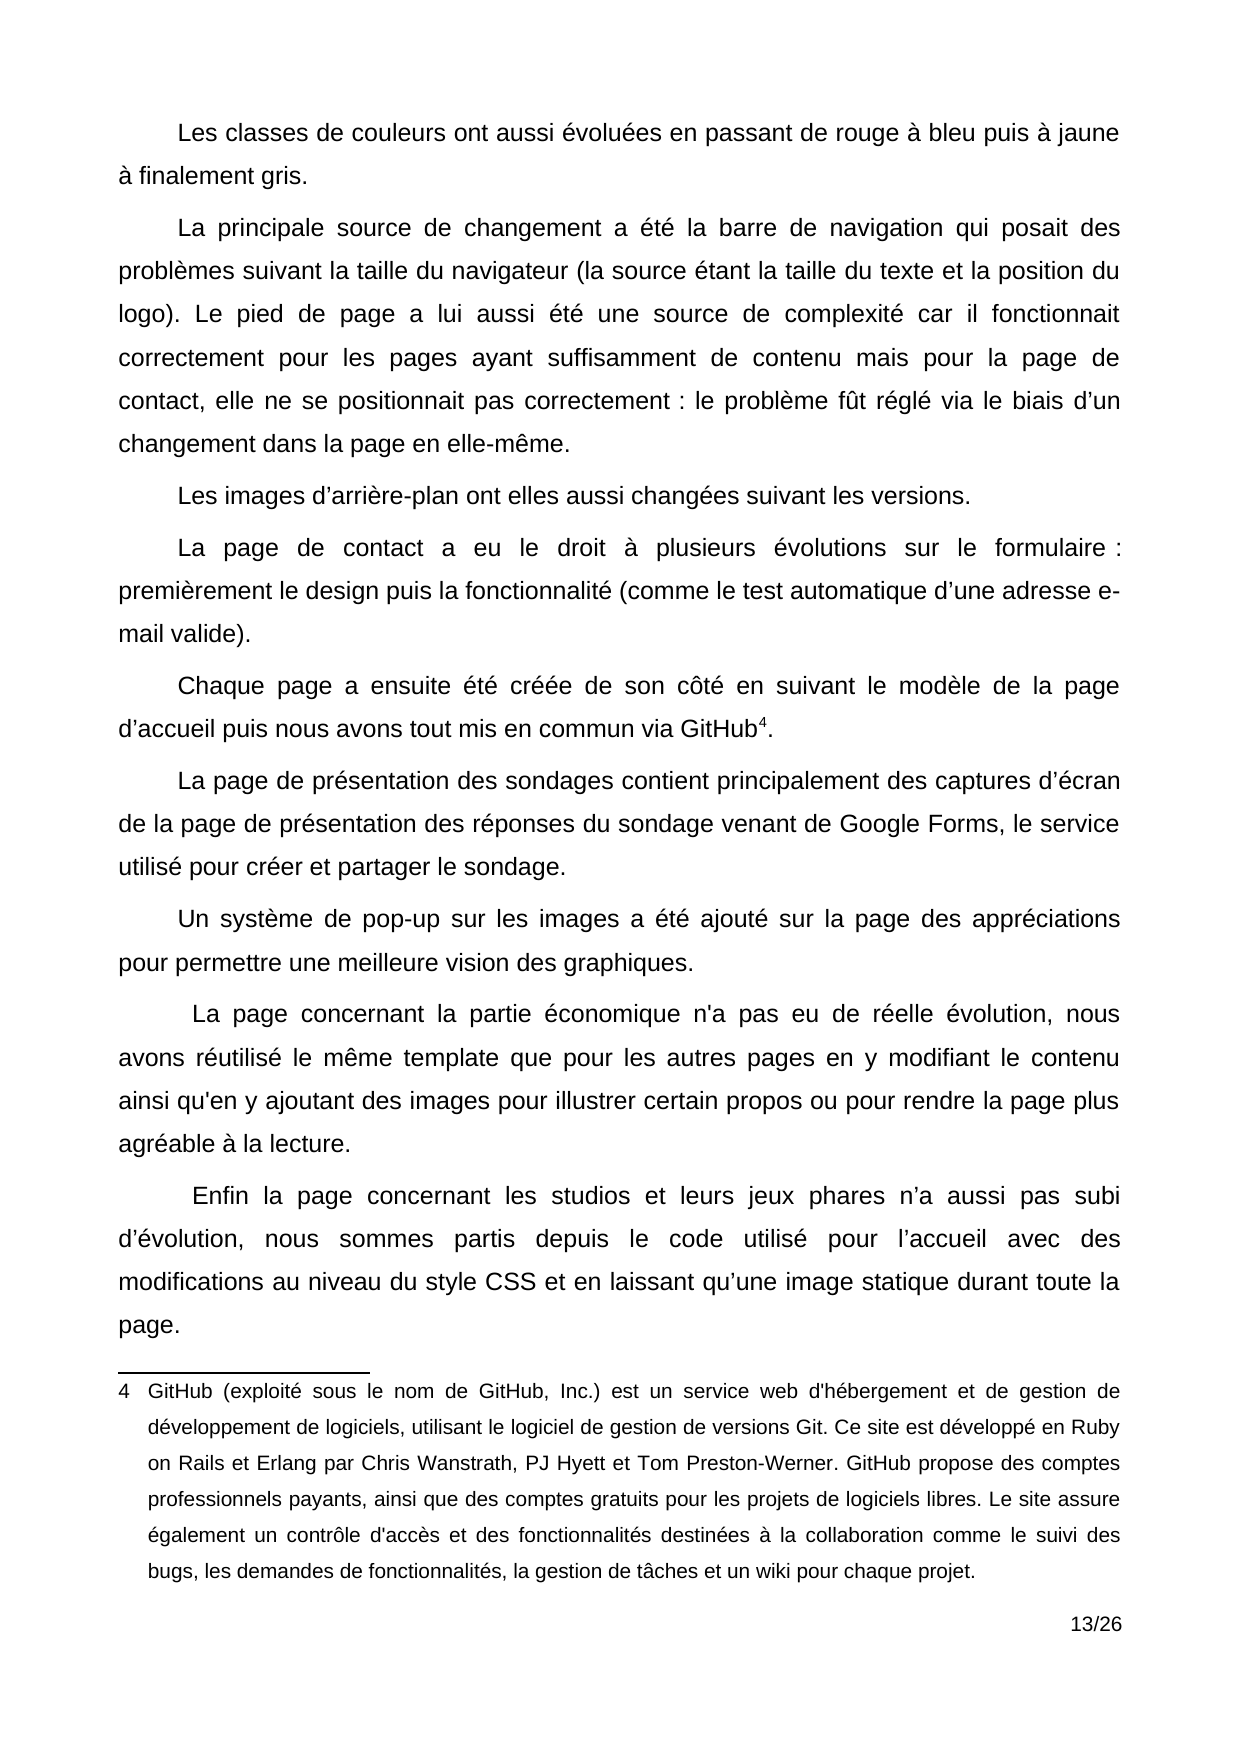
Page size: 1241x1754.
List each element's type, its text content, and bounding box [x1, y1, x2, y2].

text La page concernant la partie économique n'a pas eu de réelle évolution, nous avons réutilisé le même template que pour les autres pages en y modifiant le contenu ainsi qu'en y ajoutant des images pour illustrer certain propos ou pour rendre la page plus agréable à la lecture. [118, 999, 1122, 1158]
text La page de présentation des sondages contient principalement des captures d’écran de la page de présentation des réponses du sondage venant de Google Forms, le service utilisé pour créer et partager le sondage. [118, 766, 1122, 881]
text La page de contact a eu le droit à plusieurs évolutions sur le formulaire : premièrement le design puis la fonctionnalité (comme le test automatique d’une adresse e-mail valide). [118, 533, 1122, 648]
text La principale source de changement a été la barre de navigation qui posait des problèmes suivant la taille du navigateur (la source étant la taille du texte et la position du logo). Le pied de page a lui aussi été une source de complexité car il fonctionnait correctement pour les pages ayant suffisamment de contenu mais pour la page de contact, elle ne se positionnait pas correctement : le problème fût réglé via le biais d’un changement dans la page en elle-même. [118, 213, 1122, 458]
text Les images d’arrière-plan ont elles aussi changées suivant les versions. [118, 481, 1122, 509]
text Un système de pop-up sur les images a été ajouté sur la page des appréciations pour permettre une meilleure vision des graphiques. [118, 904, 1122, 976]
text Les classes de couleurs ont aussi évoluées en passant de rouge à bleu puis à jaune à finalement gris. [118, 118, 1122, 190]
text Enfin la page concernant les studios et leurs jeux phares n’a aussi pas subi d’évolution, nous sommes partis depuis le code utilisé pour l’accueil avec des modifications au niveau du style CSS et en laissant qu’une image statique durant toute la page. [118, 1181, 1122, 1339]
text GitHub (exploité sous le nom de GitHub, Inc.) est un service web d'hébergement et de gestion de développement de logiciels, utilisant le logiciel de gestion de versions Git. Ce site est développé en Ruby on Rails et Erlang par Chris Wanstrath, PJ Hyett et Tom Preston-Werner. GitHub propose des comptes professionnels payants, ainsi que des comptes gratuits pour les projets de logiciels libres. Le site assure également un contrôle d'accès et des fonctionnalités destinées à la collaboration comme le suivi des bugs, les demandes de fonctionnalités, la gestion de tâches et un wiki pour chaque projet. [118, 1379, 1122, 1582]
text Chaque page a ensuite été créée de son côté en suivant le modèle de la page d’accueil puis nous avons tout mis en commun via GitHub. [118, 671, 1122, 743]
